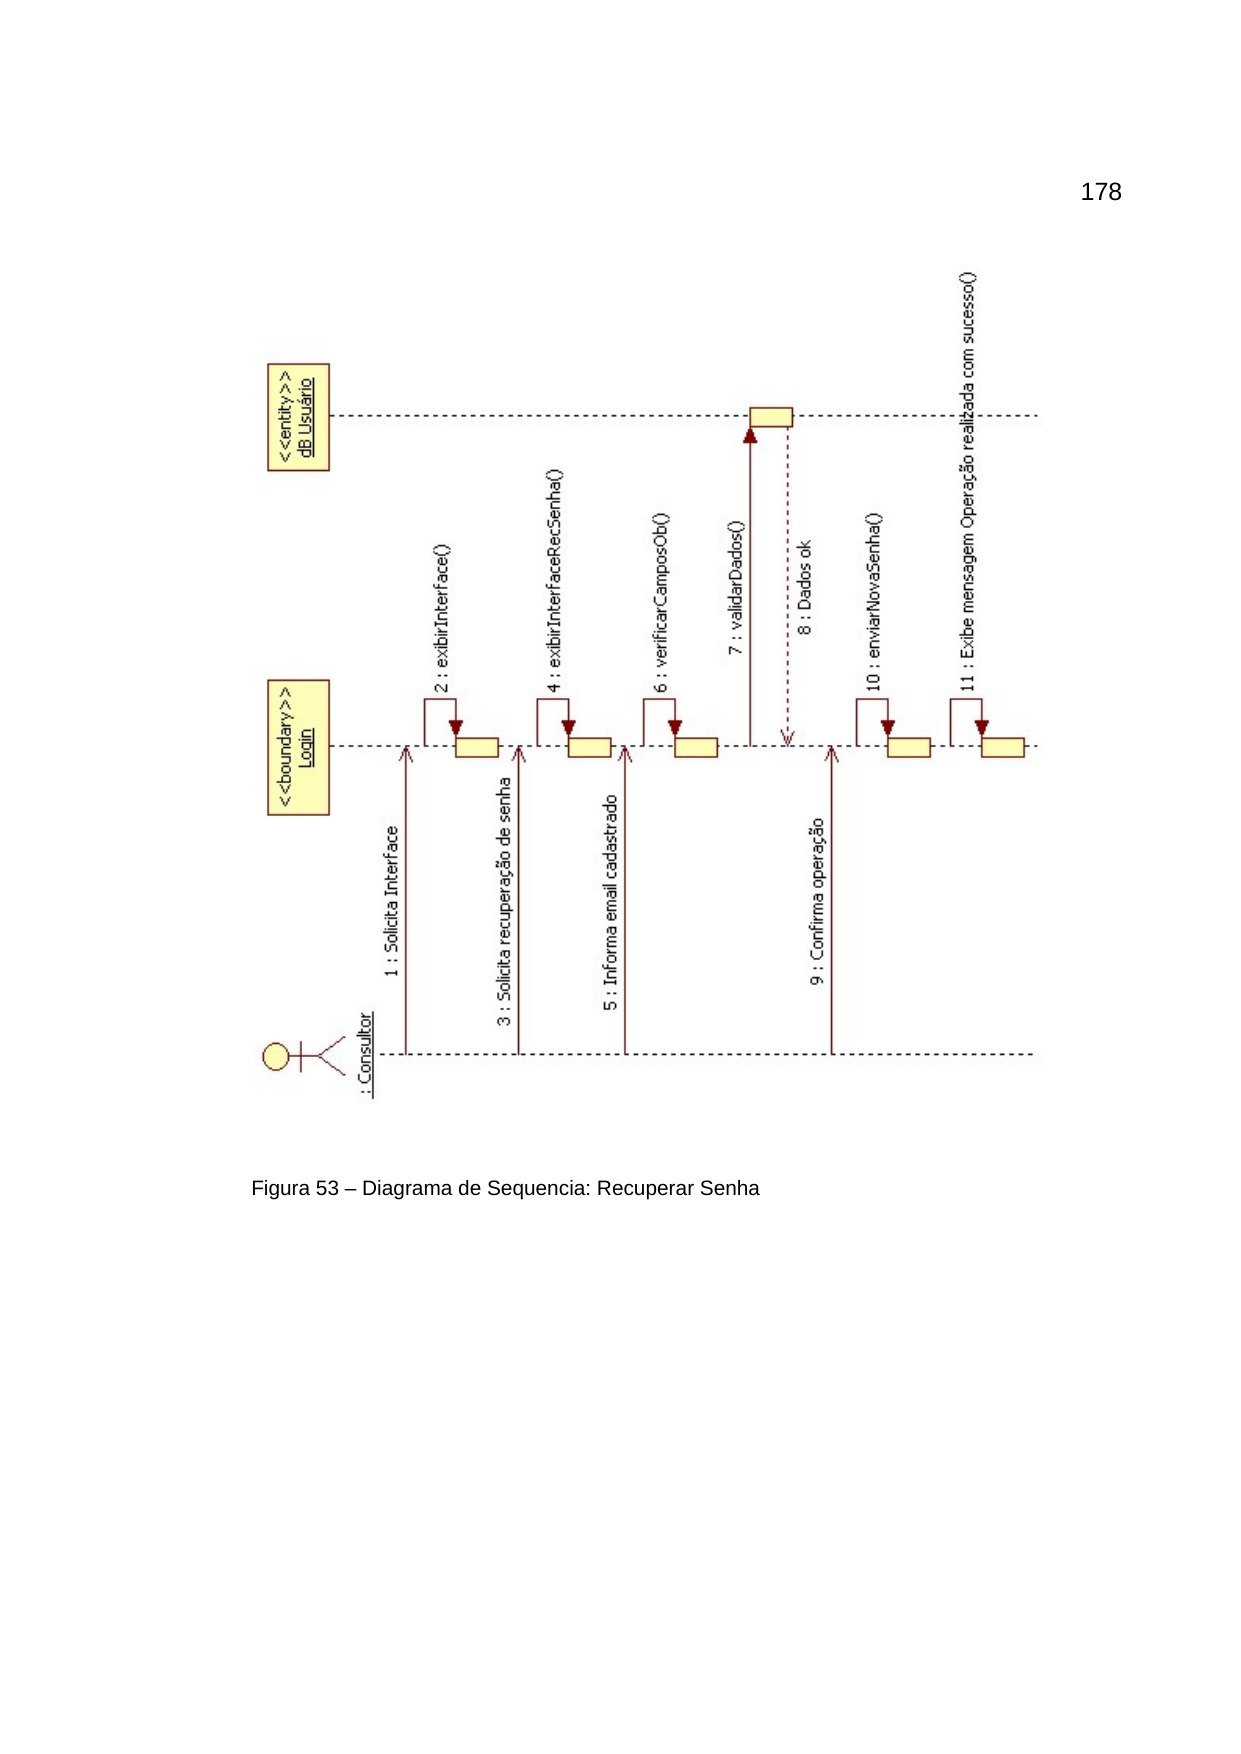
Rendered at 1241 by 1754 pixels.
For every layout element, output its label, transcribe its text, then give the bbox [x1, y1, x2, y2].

text Figura 53 – Diagrama de Sequencia: Recuperar Senha [177, 1165, 1122, 1200]
picture [230, 265, 1069, 1165]
